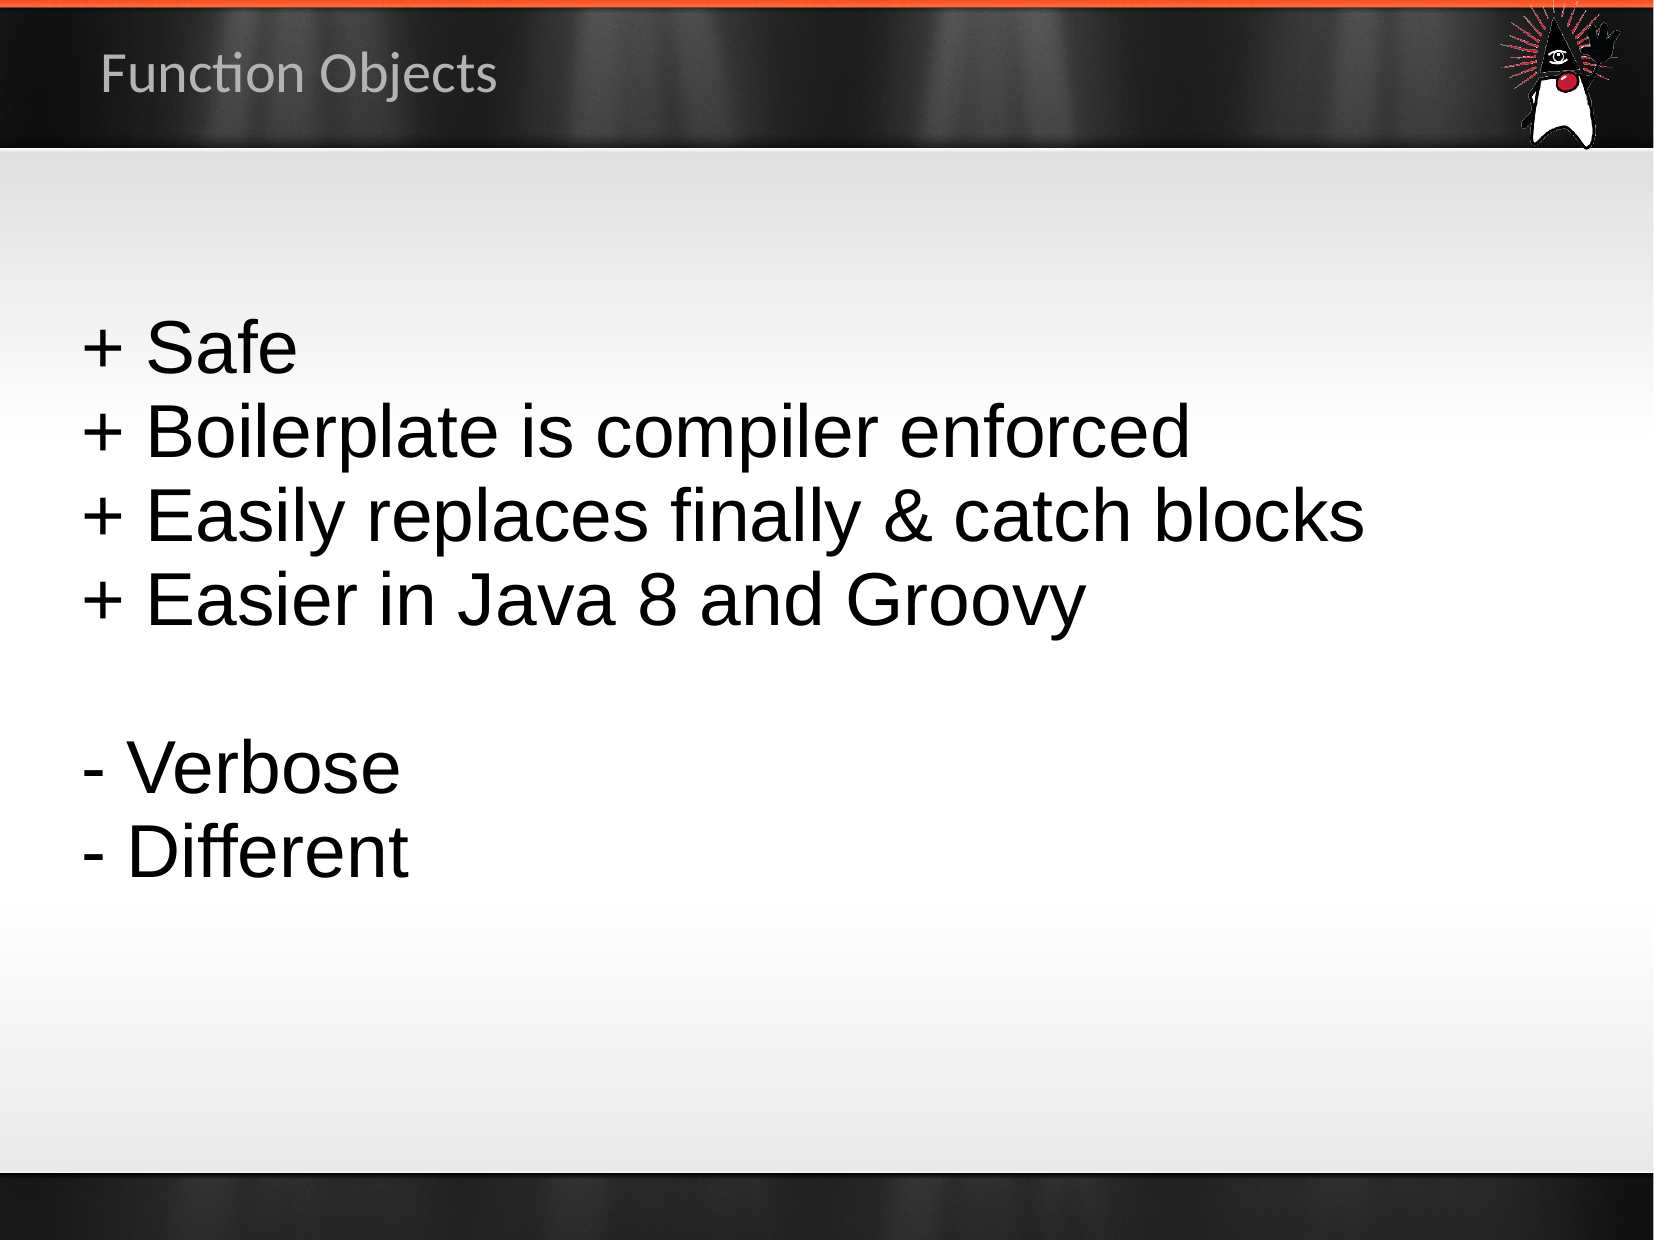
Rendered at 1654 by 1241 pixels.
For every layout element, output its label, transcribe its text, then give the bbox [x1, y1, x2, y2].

picture [0, 0, 1654, 1240]
text_box + Safe + Boilerplate is compiler enforced + Easily replaces finally & catch blocks + Easier in Java 8 and Groovy - Verbose - Different [80, 305, 1570, 1125]
title Function Objects [100, 6, 1589, 151]
